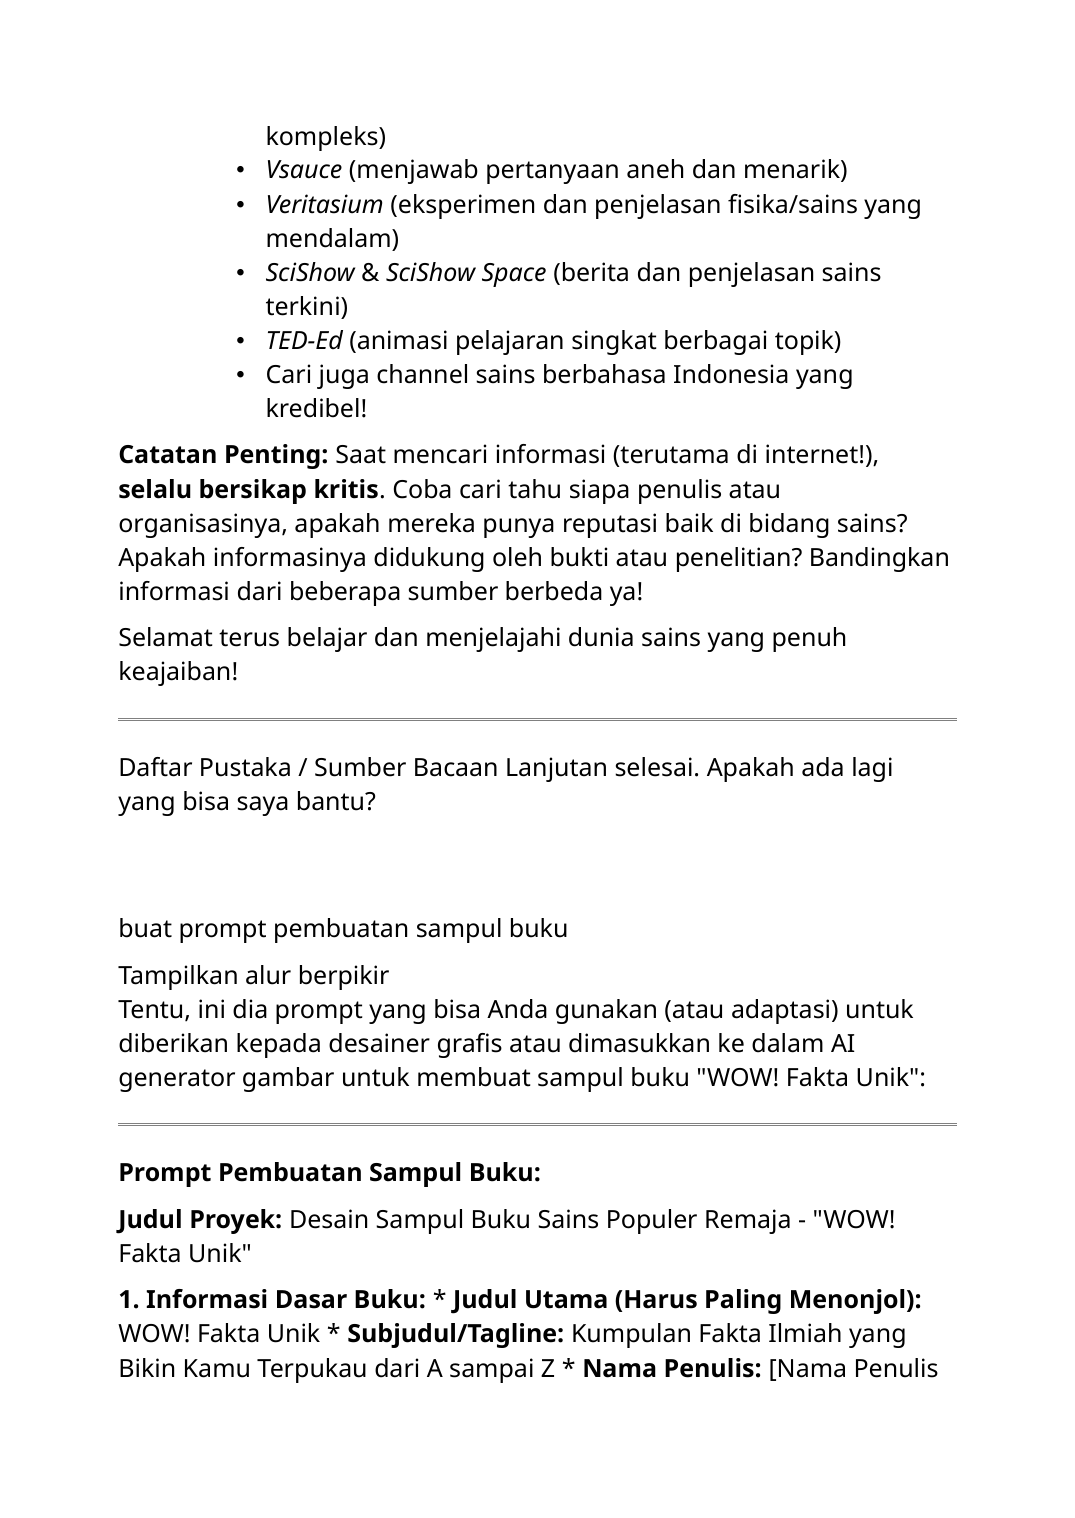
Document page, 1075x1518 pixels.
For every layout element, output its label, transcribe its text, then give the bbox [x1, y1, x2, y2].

text buat prompt pembuatan sampul buku [118, 911, 957, 945]
text Prompt Pembuatan Sampul Buku: [118, 1155, 957, 1189]
text Catatan Penting: Saat mencari informasi (terutama di internet!), selalu bersikap kritis. Coba cari tahu siapa penulis atau organisasinya, apakah mereka punya reputasi baik di bidang sains? Apakah informasinya didukung oleh bukti atau penelitian? Bandingkan informasi dari beberapa sumber berbeda ya! [118, 437, 957, 607]
text Judul Proyek: Desain Sampul Buku Sains Populer Remaja - "WOW! Fakta Unik" [118, 1201, 957, 1269]
text Selamat terus belajar dan menjelajahi dunia sains yang penuh keajaiban! [118, 620, 957, 688]
list Cari juga channel sains berbahasa Indonesia yang kredibel! [236, 357, 957, 425]
list SciShow & SciShow Space (berita dan penjelasan sains terkini) [236, 254, 957, 322]
list Vsauce (menjawab pertanyaan aneh dan menarik) [236, 152, 957, 186]
text Tentu, ini dia prompt yang bisa Anda gunakan (atau adaptasi) untuk diberikan kepada desainer grafis atau dimasukkan ke dalam AI generator gambar untuk membuat sampul buku "WOW! Fakta Unik": [118, 991, 957, 1093]
text Tampilkan alur berpikir [118, 957, 957, 991]
text 1. Informasi Dasar Buku: * Judul Utama (Harus Paling Menonjol): WOW! Fakta Unik * Subjudul/Tagline: Kumpulan Fakta Ilmiah yang Bikin Kamu Terpukau dari A sampai Z * Nama Penulis: [Nama Penulis [118, 1282, 957, 1384]
list TED-Ed (animasi pelajaran singkat berbagai topik) [236, 322, 957, 357]
list Veritasium (eksperimen dan penjelasan fisika/sains yang mendalam) [236, 186, 957, 254]
text Daftar Pustaka / Sumber Bacaan Lanjutan selesai. Apakah ada lagi yang bisa saya bantu? [118, 749, 957, 818]
list kompleks) [236, 118, 957, 152]
